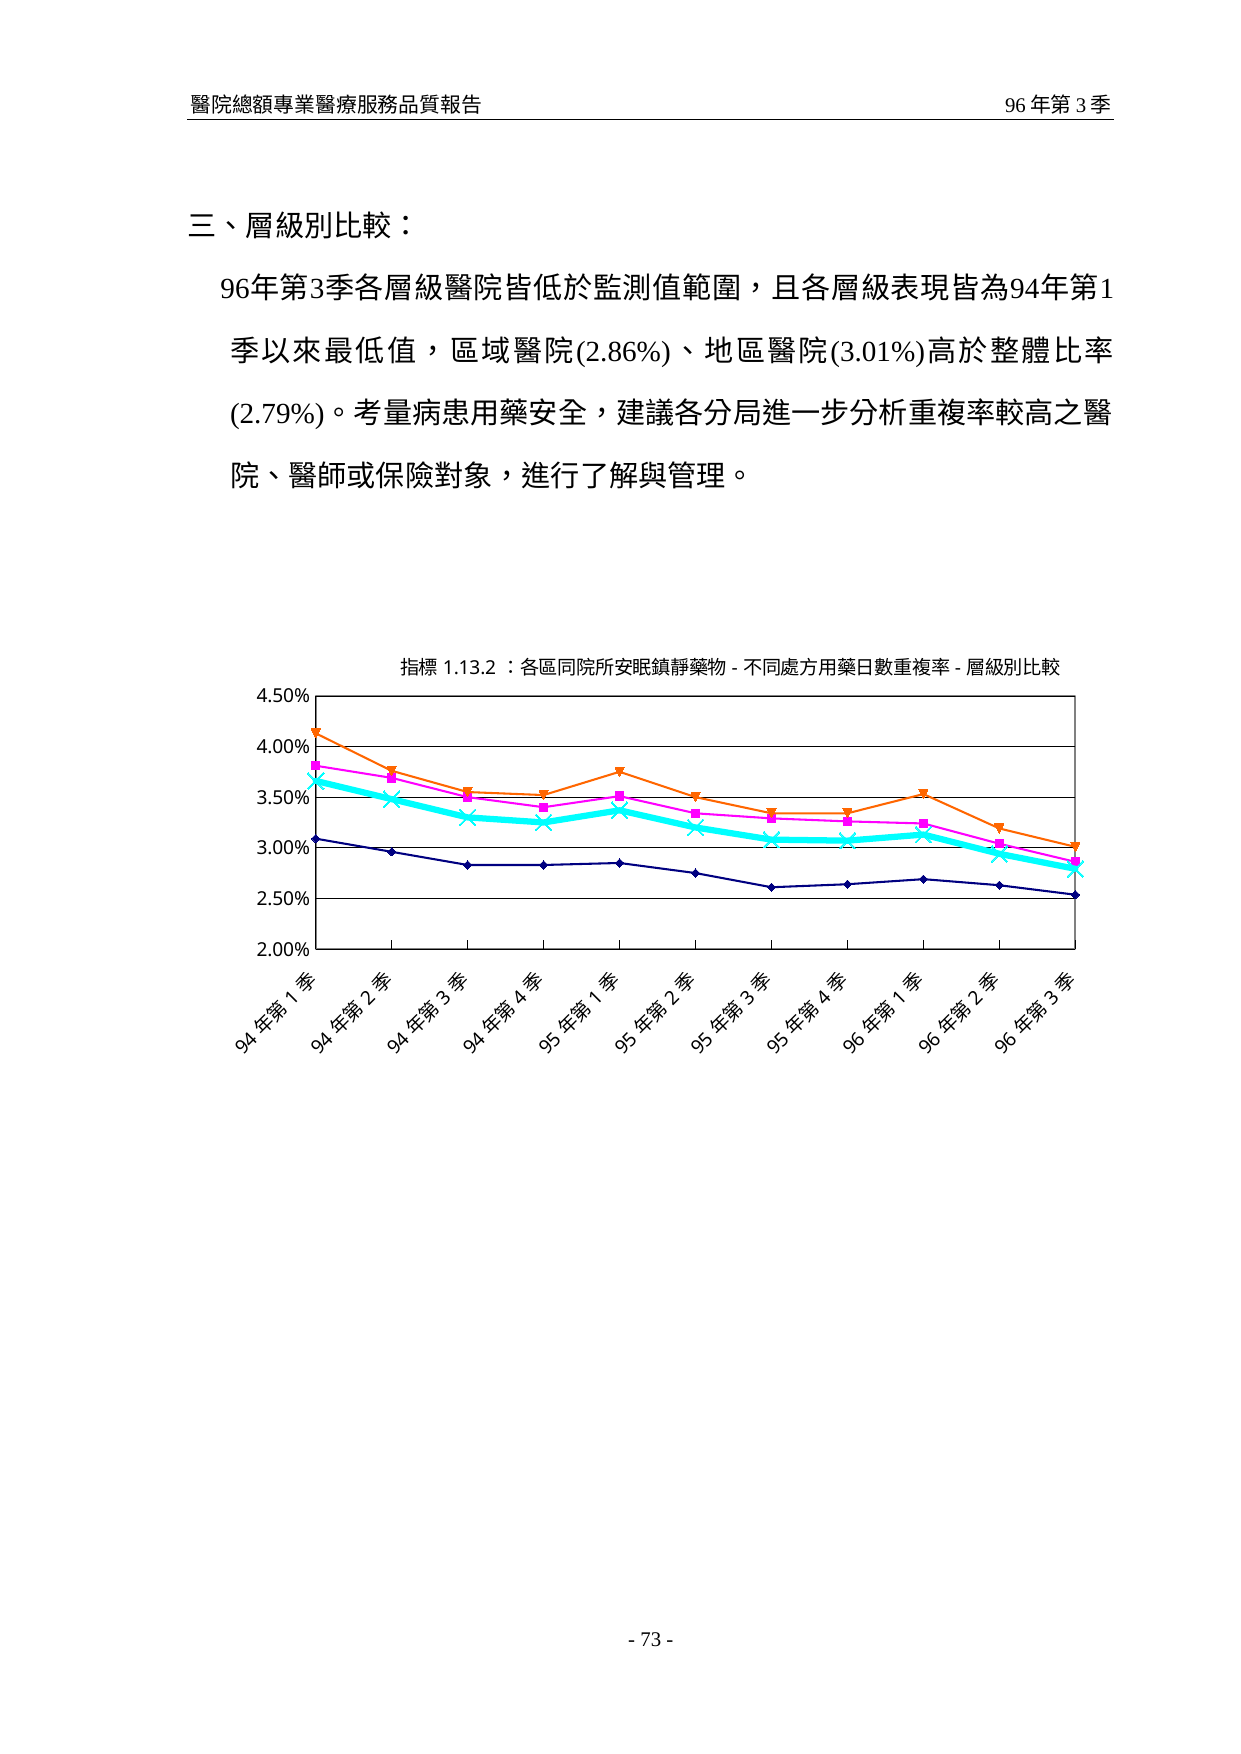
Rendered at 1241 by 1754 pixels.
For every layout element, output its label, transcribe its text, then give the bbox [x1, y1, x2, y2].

text 96年第3季各層級醫院皆低於監測值範圍，且各層級表現皆為94年第1季以來最低值，區域醫院(2.86%)、地區醫院(3.01%)高於整體比率(2.79%)。考量病患用藥安全，建議各分局進一步分析重複率較高之醫院、醫師或保險對象，進行了解與管理。 [212, 244, 1114, 494]
text 三、層級別比較： [187, 182, 1114, 244]
